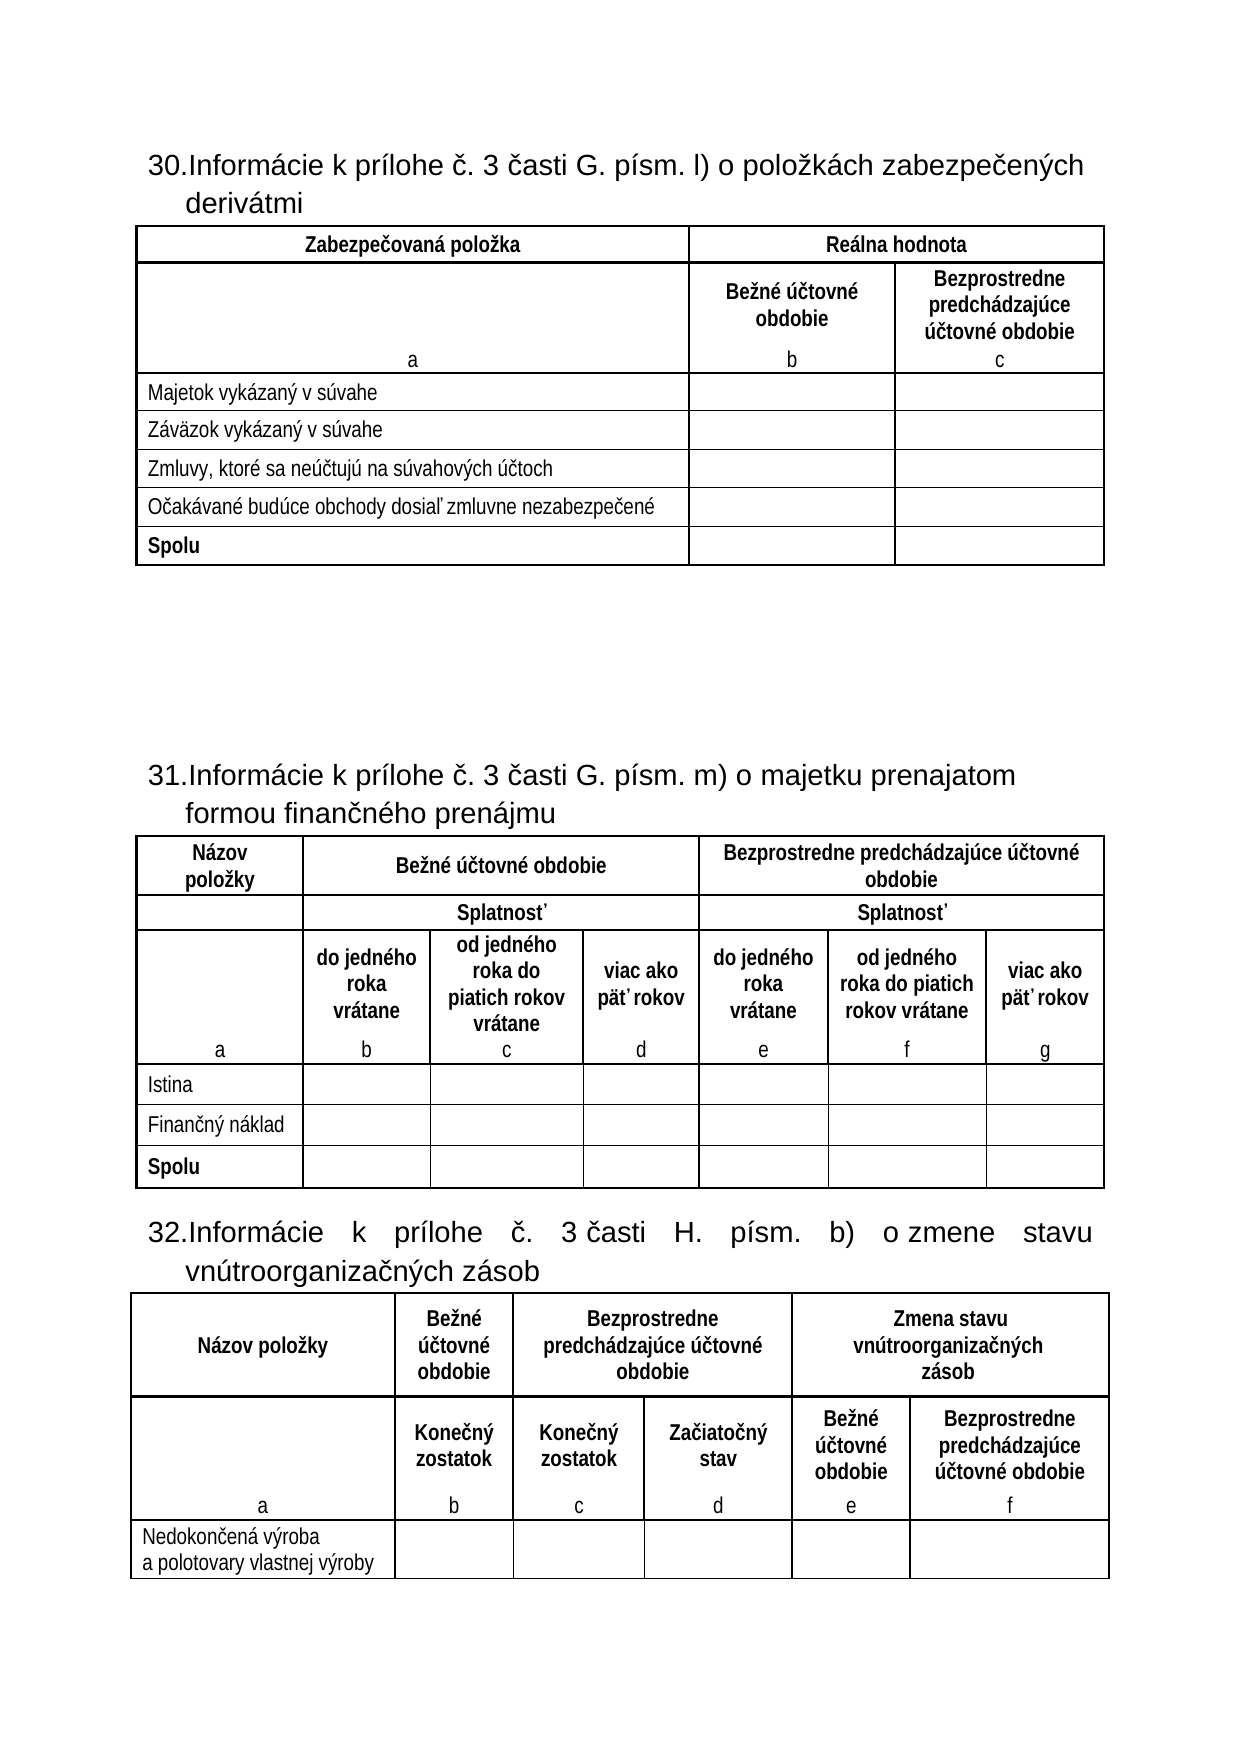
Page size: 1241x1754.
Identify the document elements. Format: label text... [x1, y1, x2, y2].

table_cell Záväzok vykázaný v súvahe [138, 411, 688, 449]
table_cell [700, 1065, 828, 1104]
table_cell [690, 450, 894, 487]
table_cell c [514, 1492, 643, 1518]
table_cell viac ako päť rokov [987, 931, 1103, 1036]
table_cell [690, 411, 894, 449]
table_cell Bezprostredne predchádzajúce účtovné obdobie [896, 264, 1103, 346]
table_cell [431, 1146, 583, 1187]
table_cell a [132, 1492, 394, 1518]
table_cell Nedokončená výroba a polotovary vlastnej výroby [132, 1521, 394, 1578]
table_cell e [700, 1036, 827, 1063]
table_cell Bežné účtovné obdobie [793, 1398, 909, 1492]
table_header Zabezpečovaná položka [138, 227, 688, 261]
table_cell od jedného roka do piatich rokov vrátane [829, 931, 985, 1036]
title Informácie k prílohe č. 3 časti G. písm. l) o položkách zabezpečených derivátmi [148, 148, 1093, 220]
table_cell [304, 1065, 430, 1104]
table_cell Finančný náklad [138, 1105, 302, 1145]
table_cell Očakávané budúce obchody dosiaľ zmluvne nezabezpečené [138, 488, 688, 526]
table_cell e [793, 1492, 909, 1518]
table_cell viac ako päť rokov [584, 931, 698, 1036]
table_cell [132, 1398, 394, 1492]
table_cell [304, 1105, 430, 1145]
table_header Bežné účtovné obdobie [396, 1294, 512, 1395]
table_cell Majetok vykázaný v súvahe [138, 374, 688, 410]
table_cell [396, 1521, 513, 1578]
table_header Názov položky [138, 837, 302, 894]
table_cell [690, 488, 894, 526]
table_cell f [829, 1036, 985, 1063]
table_cell a [138, 1036, 302, 1063]
table_cell do jedného roka vrátane [700, 931, 827, 1036]
table_header Reálna hodnota [690, 227, 1103, 261]
table_cell Konečný zostatok [396, 1398, 512, 1492]
table_cell c [896, 346, 1103, 372]
table_cell b [304, 1036, 429, 1063]
table_cell Spolu [138, 527, 688, 564]
table_cell Splatnosť [700, 896, 1103, 929]
table_cell f [911, 1492, 1108, 1518]
table_cell [911, 1521, 1108, 1578]
table_header Zmena stavu vnútroorganizačných zásob [793, 1294, 1108, 1395]
table_cell [896, 411, 1103, 449]
table_header Bežné účtovné obdobie [304, 837, 698, 894]
table_cell [431, 1105, 583, 1145]
table_cell od jedného roka do piatich rokov vrátane [431, 931, 582, 1036]
table_cell [896, 374, 1103, 410]
table_cell Bežné účtovné obdobie [690, 264, 894, 346]
table_cell g [987, 1036, 1103, 1063]
table_cell Splatnosť [304, 896, 698, 929]
table_cell [987, 1065, 1103, 1104]
table_header Názov položky [132, 1294, 394, 1395]
table_cell d [645, 1492, 791, 1518]
table_cell Zmluvy, ktoré sa neúčtujú na súvahových účtoch [138, 450, 688, 487]
table_cell [700, 1146, 828, 1187]
table_cell [829, 1065, 986, 1104]
table_cell Konečný zostatok [514, 1398, 643, 1492]
table_cell [793, 1521, 909, 1578]
table_cell b [396, 1492, 512, 1518]
table_cell [645, 1521, 791, 1578]
table_cell [829, 1146, 986, 1187]
table_cell Spolu [138, 1146, 302, 1187]
table_cell [987, 1146, 1103, 1187]
table_cell [690, 527, 894, 564]
table_cell [584, 1146, 698, 1187]
table_cell [138, 264, 688, 346]
table_cell [829, 1105, 986, 1145]
table_cell Bezprostredne predchádzajúce účtovné obdobie [911, 1398, 1108, 1492]
table_cell [896, 450, 1103, 487]
table_header Bezprostredne predchádzajúce účtovné obdobie [514, 1294, 791, 1395]
table_cell [584, 1065, 698, 1104]
table_header Bezprostredne predchádzajúce účtovné obdobie [700, 837, 1103, 894]
table_cell Začiatočný stav [645, 1398, 791, 1492]
table_cell [896, 527, 1103, 564]
table_cell a [138, 346, 688, 372]
table_cell do jedného roka vrátane [304, 931, 429, 1036]
table_cell [138, 931, 302, 1036]
table_cell [690, 374, 894, 410]
table_cell [700, 1105, 828, 1145]
title Informácie k prílohe č. 3 časti G. písm. m) o majetku prenajatom formou finančného prenájmu [148, 758, 1093, 830]
table_cell [514, 1521, 644, 1578]
table_cell [431, 1065, 583, 1104]
table_cell Istina [138, 1065, 302, 1104]
table_cell b [690, 346, 894, 372]
table_cell c [431, 1036, 582, 1063]
table_cell d [584, 1036, 698, 1063]
table_cell [584, 1105, 698, 1145]
table_cell [138, 896, 302, 929]
title Informácie k prílohe č. 3 časti H. písm. b) o zmene stavu vnútroorganizačných zásob [148, 1215, 1093, 1287]
table_cell [304, 1146, 430, 1187]
table_cell [896, 488, 1103, 526]
table_cell [987, 1105, 1103, 1145]
